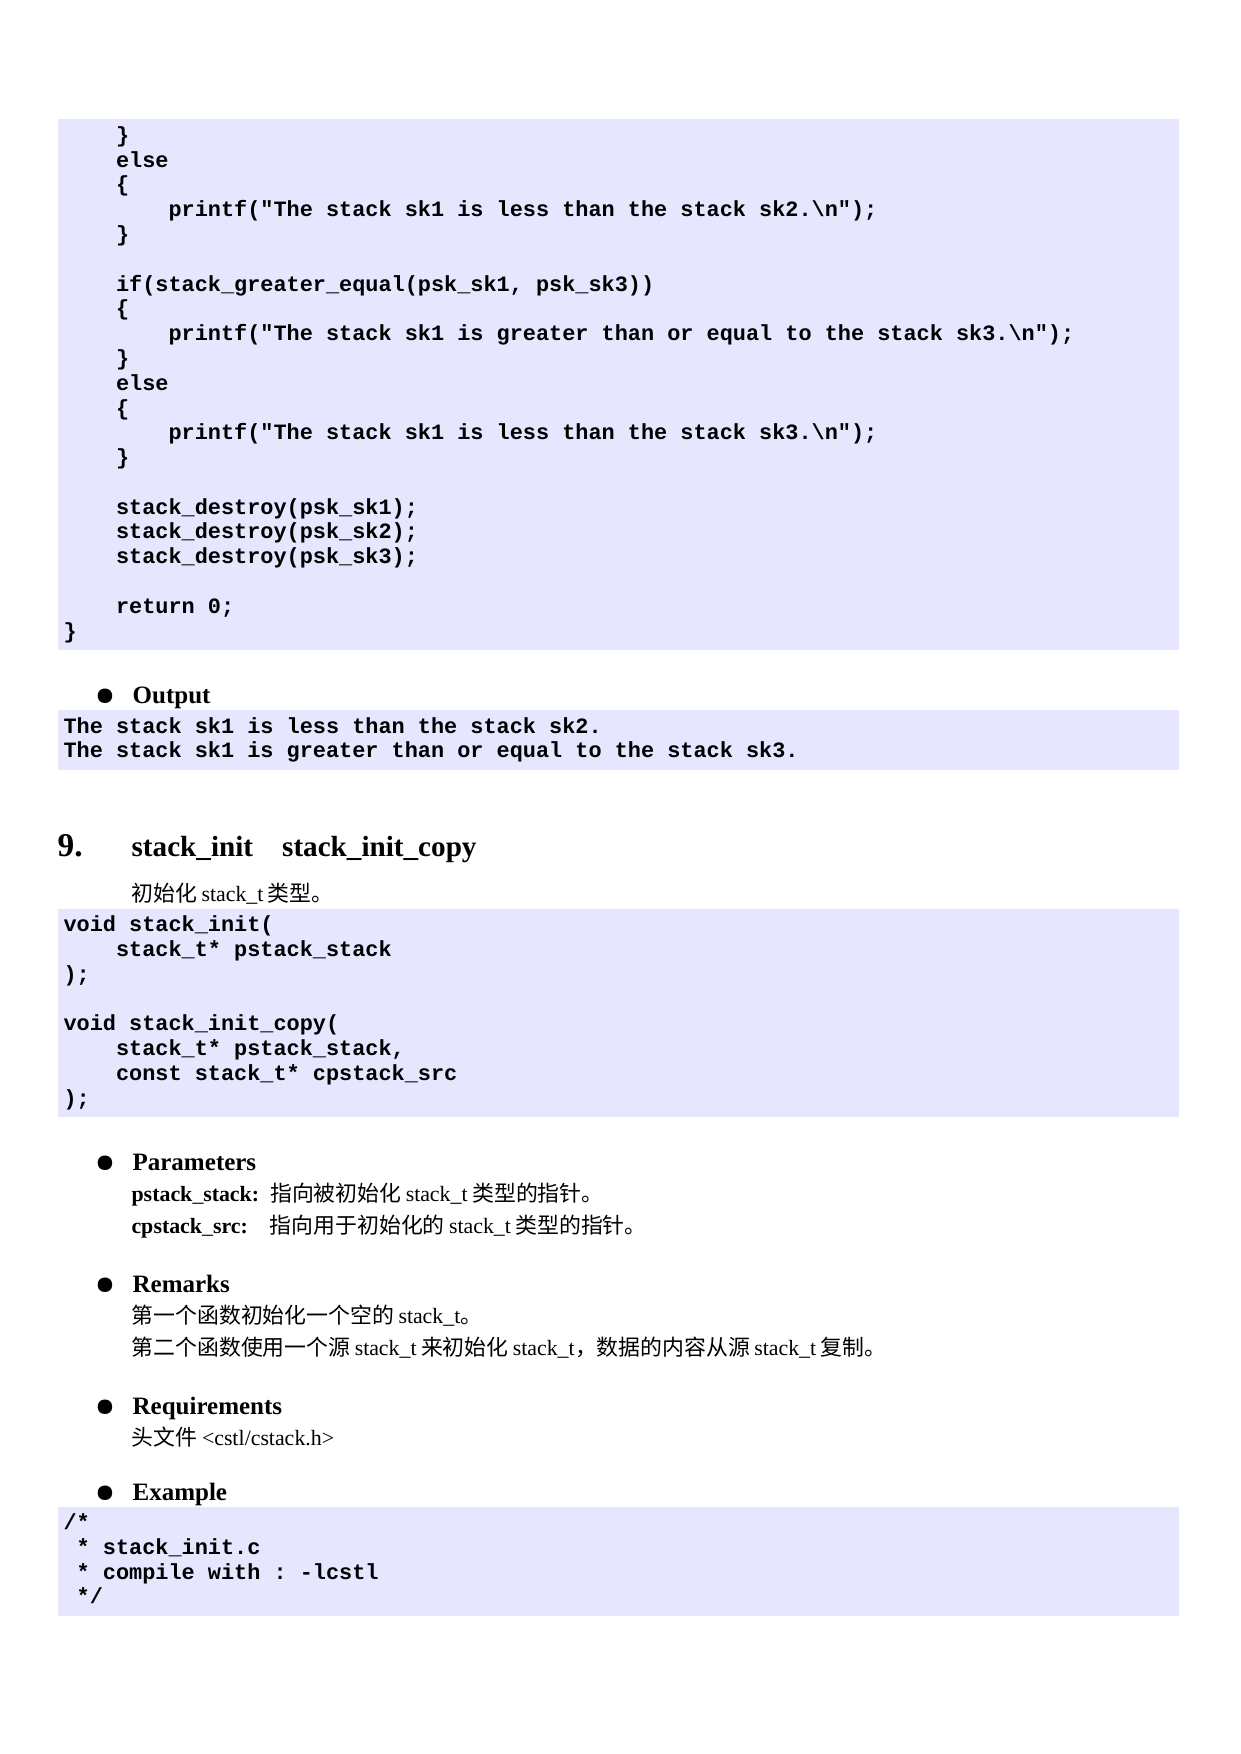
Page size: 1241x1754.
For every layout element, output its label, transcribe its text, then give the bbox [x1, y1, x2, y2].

list Requirements [95, 1391, 1179, 1420]
subtitle stack_init stack_init_copy [57, 825, 1179, 863]
text 初始化stack_t类型。 [57, 876, 1179, 908]
table_header } else { printf("The stack sk1 is less than the stack sk2.\n"); } if(stack_greater_equal(psk_sk1, psk_sk3)) { printf("The stack sk1 is greater than or equal to the stack sk3.\n"); } else { printf("The stack sk1 is less than the stack sk3.\n"); } stack_destroy(psk_sk1); stack_destroy(psk_sk2); stack_destroy(psk_sk3); return 0; } [58, 119, 1179, 650]
list Parameters [95, 1147, 1179, 1176]
text 第二个函数使用一个源stack_t来初始化stack_t，数据的内容从源stack_t复制。 [57, 1330, 1179, 1361]
list Remarks [95, 1269, 1179, 1298]
list Output [95, 680, 1179, 709]
text pstack_stack: 指向被初始化stack_t类型的指针。 [57, 1176, 1179, 1208]
text 第一个函数初始化一个空的stack_t。 [57, 1298, 1179, 1330]
text cpstack_src: 指向用于初始化的stack_t类型的指针。 [57, 1208, 1179, 1239]
list Example [95, 1477, 1179, 1506]
text 头文件 <cstl/cstack.h> [57, 1420, 1179, 1452]
table_header void stack_init( stack_t* pstack_stack ); void stack_init_copy( stack_t* pstack_stack, const stack_t* cpstack_src ); [58, 909, 1179, 1117]
table_header /* * stack_init.c * compile with : -lcstl */ [58, 1507, 1179, 1616]
table_header The stack sk1 is less than the stack sk2. The stack sk1 is greater than or equal to the stack sk3. [58, 710, 1179, 770]
